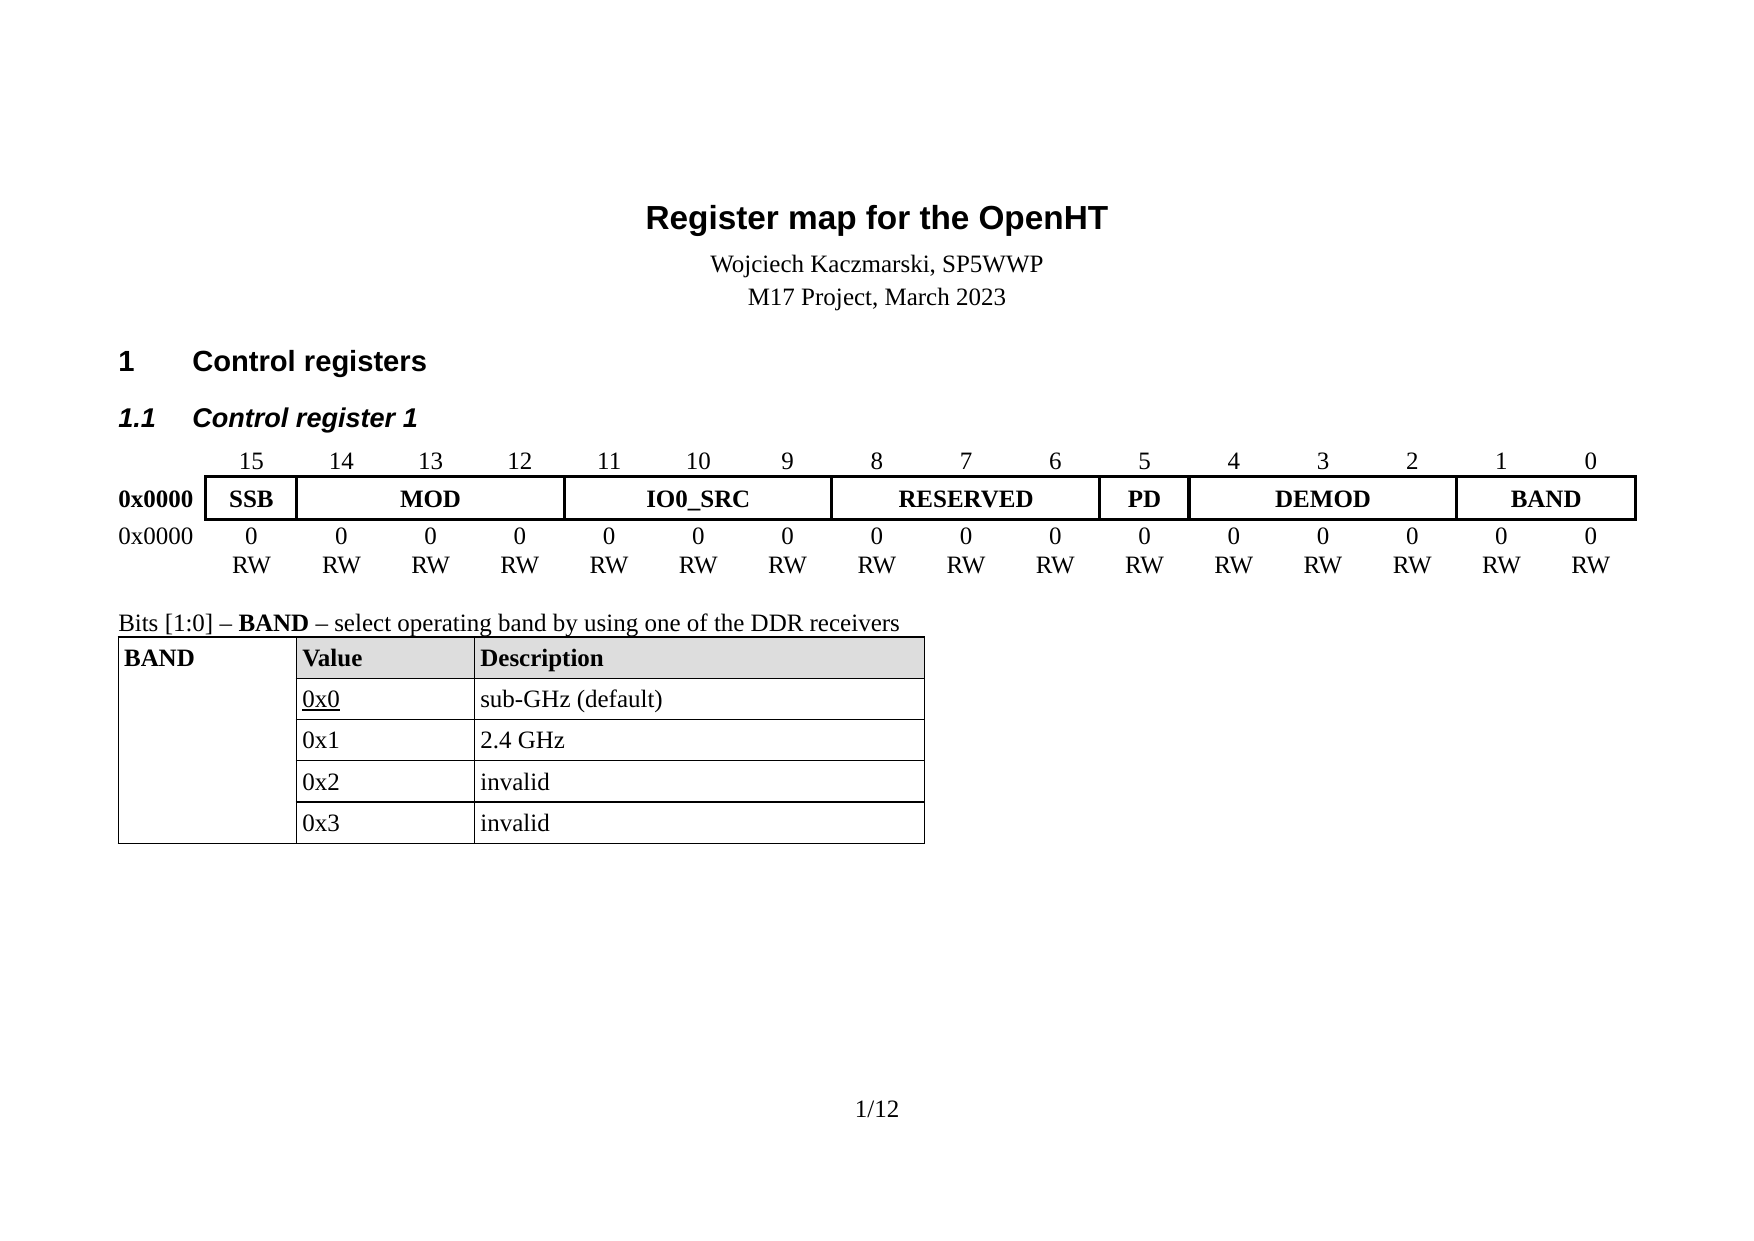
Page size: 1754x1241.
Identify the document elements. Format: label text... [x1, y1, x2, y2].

table_header 8 [832, 446, 921, 475]
table_cell 0x0 [297, 679, 474, 719]
table_header Value [297, 638, 474, 678]
table_cell RW [832, 550, 921, 579]
table_cell RW [1546, 550, 1635, 579]
table_header 15 [206, 446, 297, 475]
table_cell 0 [475, 521, 564, 550]
table_cell 0 [1457, 521, 1546, 550]
table_cell RW [1457, 550, 1546, 579]
table_cell RW [743, 550, 832, 579]
subtitle Control register 1 [118, 402, 1635, 434]
table_cell RW [206, 550, 297, 579]
table_header [118, 446, 206, 475]
table_cell RW [1010, 550, 1100, 579]
table_cell RW [1100, 550, 1189, 579]
table_cell 0x0000 [118, 475, 204, 518]
table_header 13 [386, 446, 475, 475]
table_cell RW [564, 550, 653, 579]
table_header 0 [1546, 446, 1635, 475]
table_cell 0 [206, 521, 297, 550]
table_cell 0 [297, 521, 386, 550]
table_cell 0x0000 [118, 518, 206, 550]
table_header 6 [1010, 446, 1100, 475]
subtitle Control registers [118, 344, 1635, 377]
table_cell RW [1368, 550, 1457, 579]
table_header 14 [297, 446, 386, 475]
table_cell RW [921, 550, 1010, 579]
table_header 12 [475, 446, 564, 475]
table_cell BAND [1458, 478, 1634, 518]
table_cell 0 [1278, 521, 1367, 550]
table_header 11 [564, 446, 653, 475]
table_header 5 [1100, 446, 1189, 475]
table_cell 0 [386, 521, 475, 550]
table_cell 2.4 GHz [475, 720, 924, 760]
table_cell RW [386, 550, 475, 579]
table_cell RW [1189, 550, 1278, 579]
table_cell RW [654, 550, 743, 579]
table_cell RW [1278, 550, 1367, 579]
table_cell MOD [298, 478, 563, 518]
table_cell IO0_SRC [566, 478, 830, 518]
table_cell 0 [1010, 521, 1100, 550]
table_cell 0 [921, 521, 1010, 550]
table_header 3 [1278, 446, 1367, 475]
table_cell sub-GHz (default) [475, 679, 924, 719]
table_header 2 [1368, 446, 1457, 475]
subtitle Register map for the OpenHT [118, 198, 1635, 236]
table_cell RESERVED [833, 478, 1098, 518]
table_header 7 [921, 446, 1010, 475]
table_cell 0x1 [297, 720, 474, 760]
table_cell 0 [1189, 521, 1278, 550]
table_header 4 [1189, 446, 1278, 475]
table_cell 0 [564, 521, 653, 550]
table_cell invalid [475, 803, 924, 843]
table_cell 0x2 [297, 761, 474, 801]
table_cell DEMOD [1191, 478, 1455, 518]
table_cell [118, 550, 206, 579]
table_cell 0 [1368, 521, 1457, 550]
table_cell RW [475, 550, 564, 579]
table_cell RW [297, 550, 386, 579]
table_cell 0 [1100, 521, 1189, 550]
text Wojciech Kaczmarski, SP5WWP M17 Project, March 2023 [118, 249, 1635, 310]
table_cell PD [1101, 478, 1187, 518]
table_cell 0 [743, 521, 832, 550]
table_cell invalid [475, 761, 924, 801]
table_header 1 [1457, 446, 1546, 475]
table_cell 0x3 [297, 803, 474, 843]
table_header BAND [119, 638, 296, 843]
table_cell SSB [207, 478, 295, 518]
table_header 9 [743, 446, 832, 475]
table_header Description [475, 638, 924, 678]
table_header 10 [654, 446, 743, 475]
table_cell 0 [654, 521, 743, 550]
text Bits [1:0] – BAND – select operating band by using one of the DDR receivers [118, 608, 1635, 636]
table_cell 0 [1546, 521, 1635, 550]
table_cell 0 [832, 521, 921, 550]
